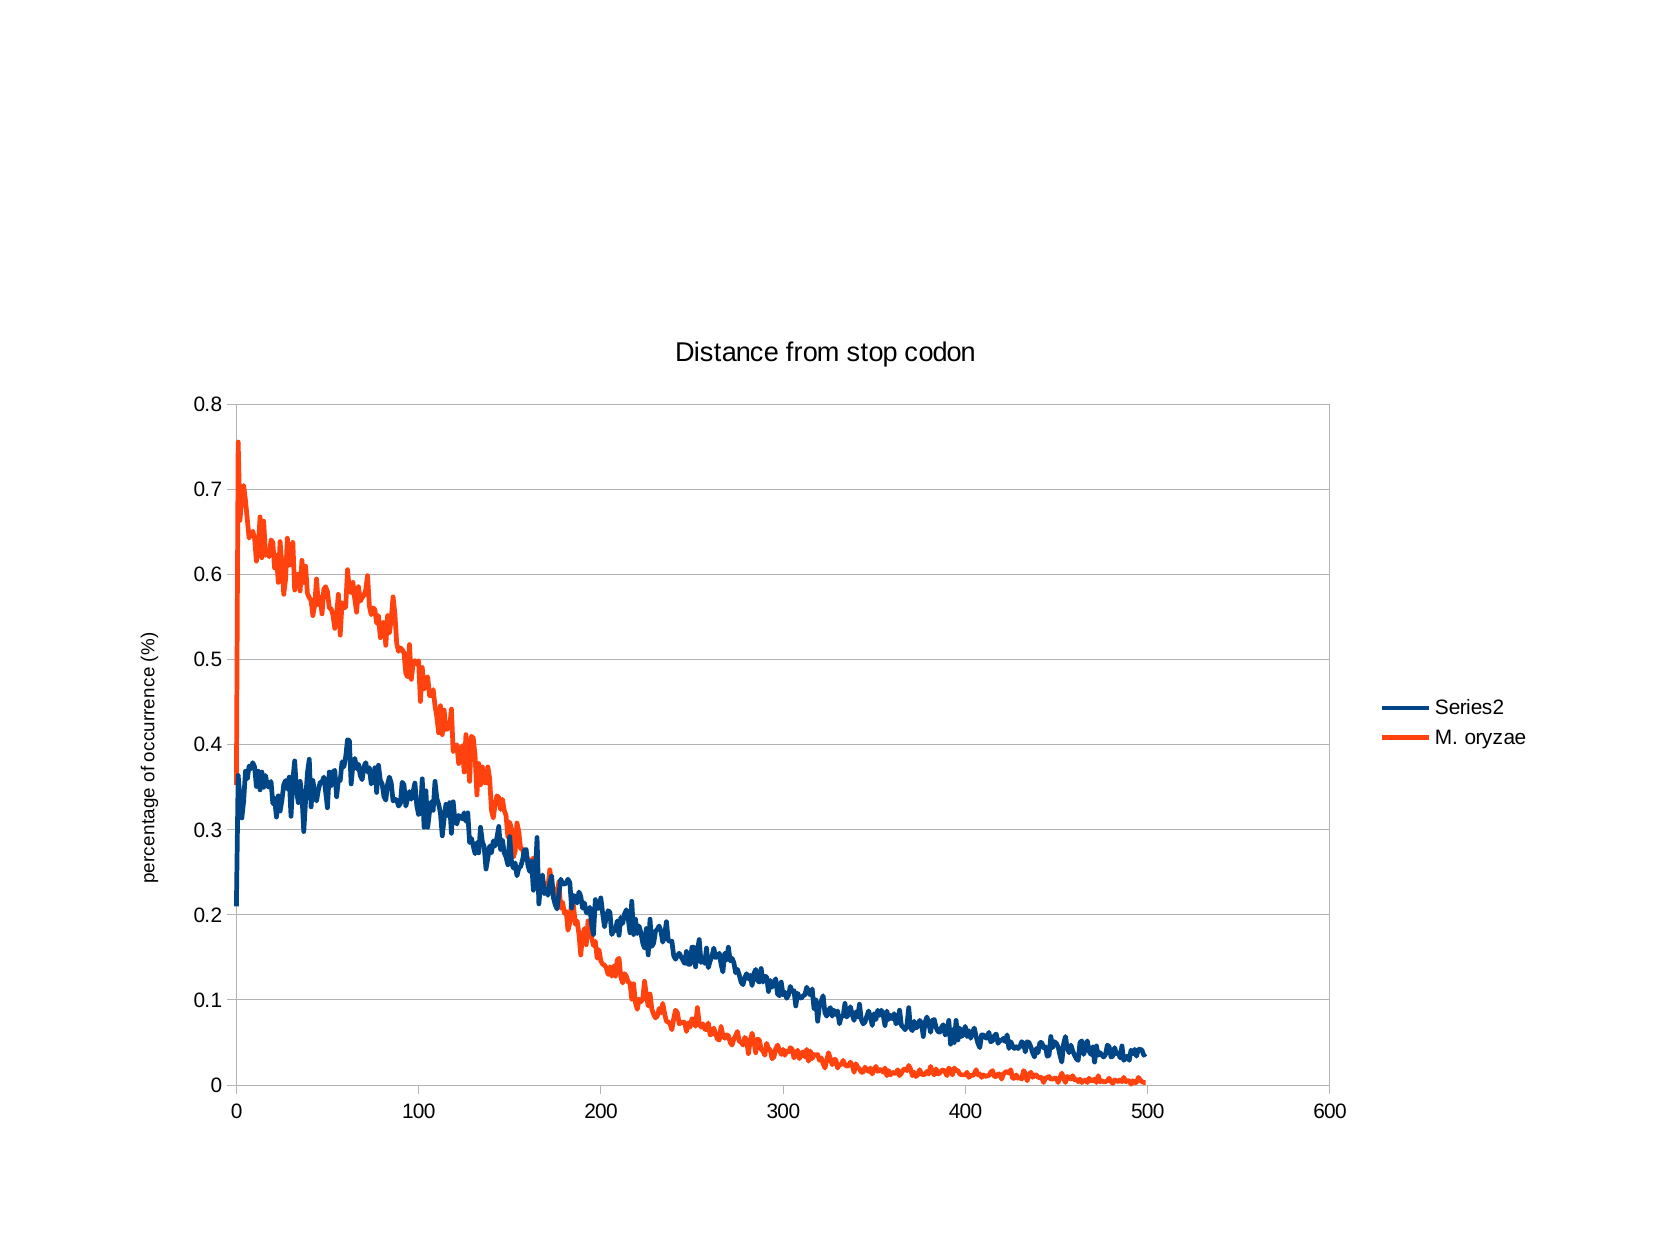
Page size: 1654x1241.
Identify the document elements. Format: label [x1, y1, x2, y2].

chart [105, 305, 1546, 1141]
